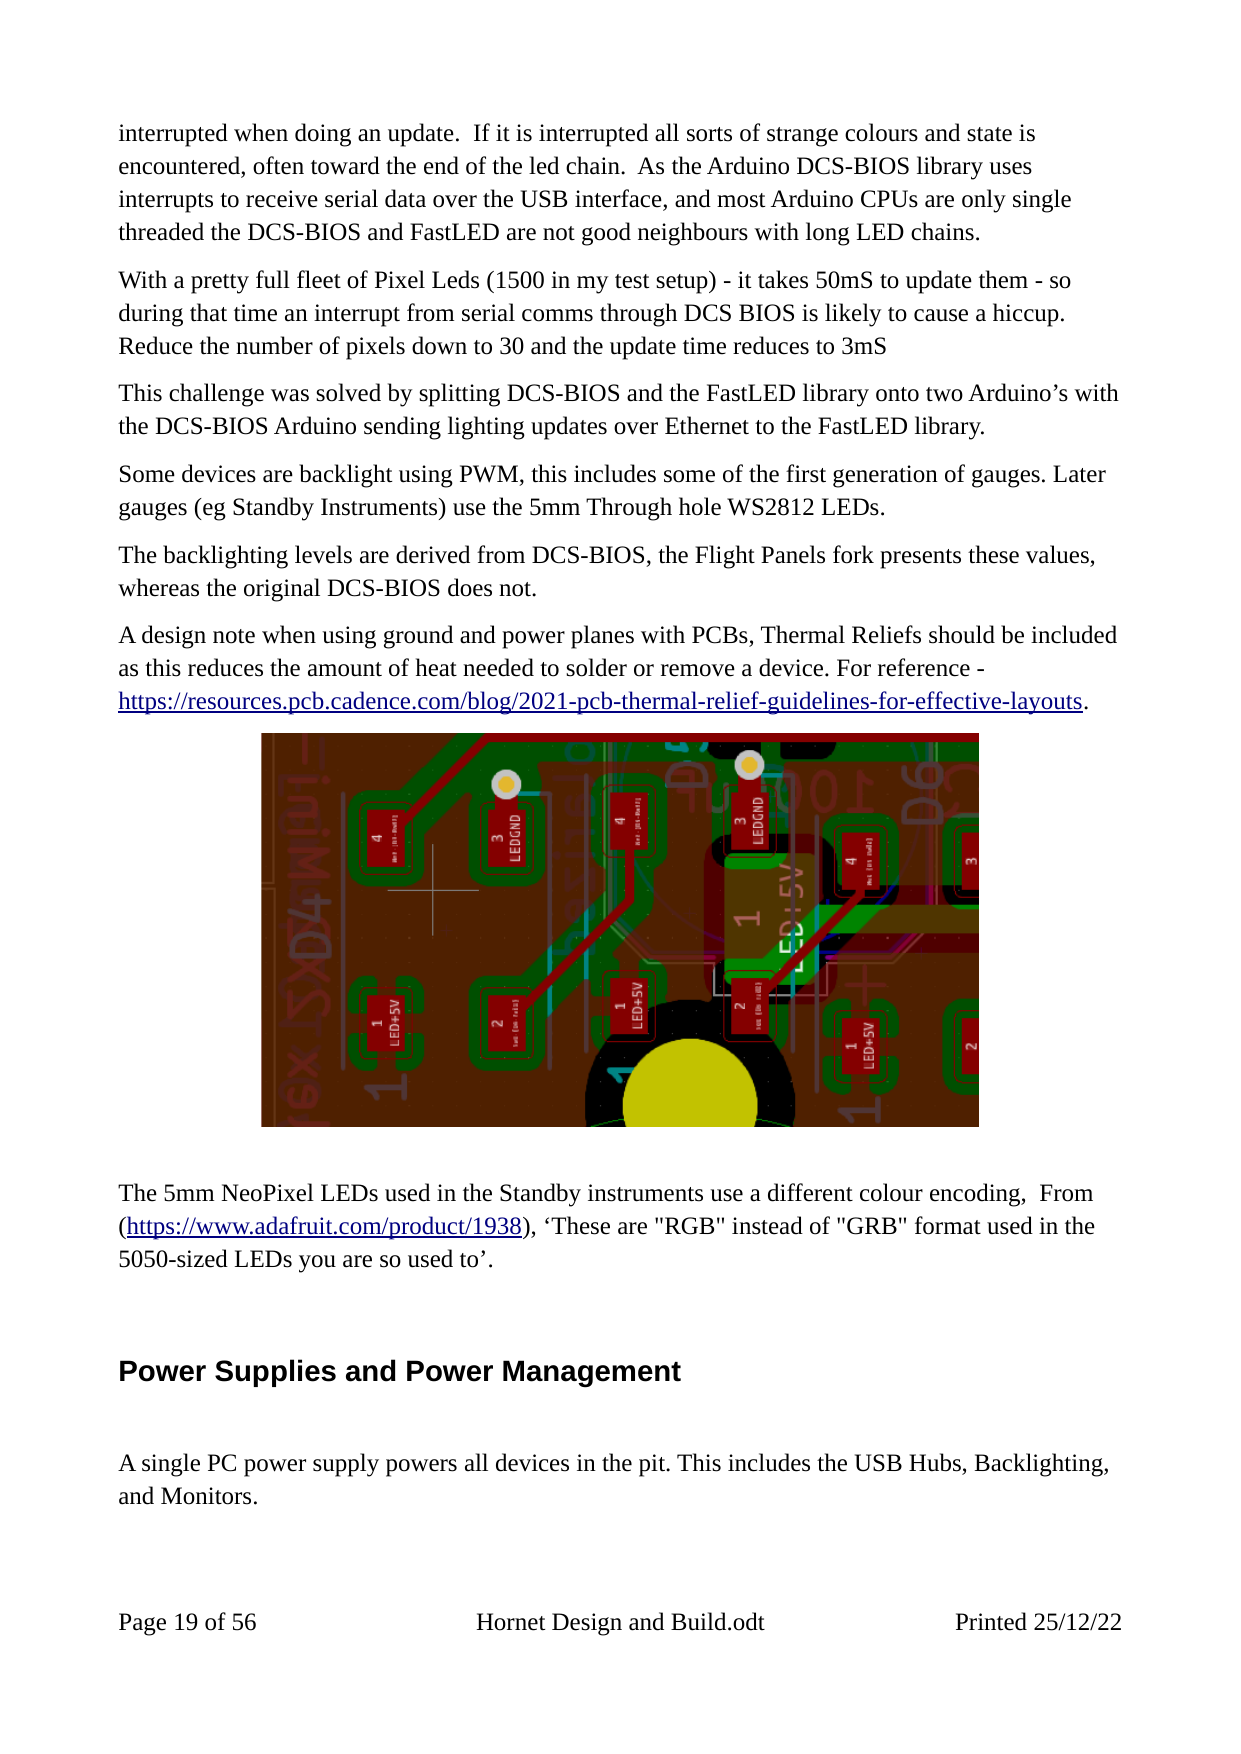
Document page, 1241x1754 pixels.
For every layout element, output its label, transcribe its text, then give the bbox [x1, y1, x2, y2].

subtitle Power Supplies and Power Management [118, 1354, 1122, 1388]
text interrupted when doing an update. If it is interrupted all sorts of strange colours and state is encountered, often toward the end of the led chain. As the Arduino DCS-BIOS library uses interrupts to receive serial data over the USB interface, and most Arduino CPUs are only single threaded the DCS-BIOS and FastLED are not good neighbours with long LED chains. [118, 118, 1122, 246]
text A single PC power supply powers all devices in the pit. This includes the USB Hubs, Backlighting, and Monitors. [118, 1448, 1122, 1510]
text Some devices are backlight using PWM, this includes some of the first generation of gauges. Later gauges (eg Standby Instruments) use the 5mm Through hole WS2812 LEDs. [118, 459, 1122, 521]
text A design note when using ground and power planes with PCBs, Thermal Reliefs should be included as this reduces the amount of heat needed to solder or remove a device. For reference - https://resources.pcb.cadence.com/blog/2021-pcb-thermal-relief-guidelines-for-effective-layouts. [118, 620, 1122, 715]
picture [261, 733, 979, 1127]
text The 5mm NeoPixel LEDs used in the Standby instruments use a different colour encoding, From (https://www.adafruit.com/product/1938), ‘These are "RGB" instead of "GRB" format used in the 5050-sized LEDs you are so used to’. [118, 1178, 1122, 1273]
text The backlighting levels are derived from DCS-BIOS, the Flight Panels fork presents these values, whereas the original DCS-BIOS does not. [118, 540, 1122, 601]
text This challenge was solved by splitting DCS-BIOS and the FastLED library onto two Arduino’s with the DCS-BIOS Arduino sending lighting updates over Ethernet to the FastLED library. [118, 378, 1122, 440]
text With a pretty full fleet of Pixel Leds (1500 in my test setup) - it takes 50mS to update them - so during that time an interrupt from serial comms through DCS BIOS is likely to cause a hiccup. Reduce the number of pixels down to 30 and the update time reduces to 3mS [118, 265, 1122, 359]
